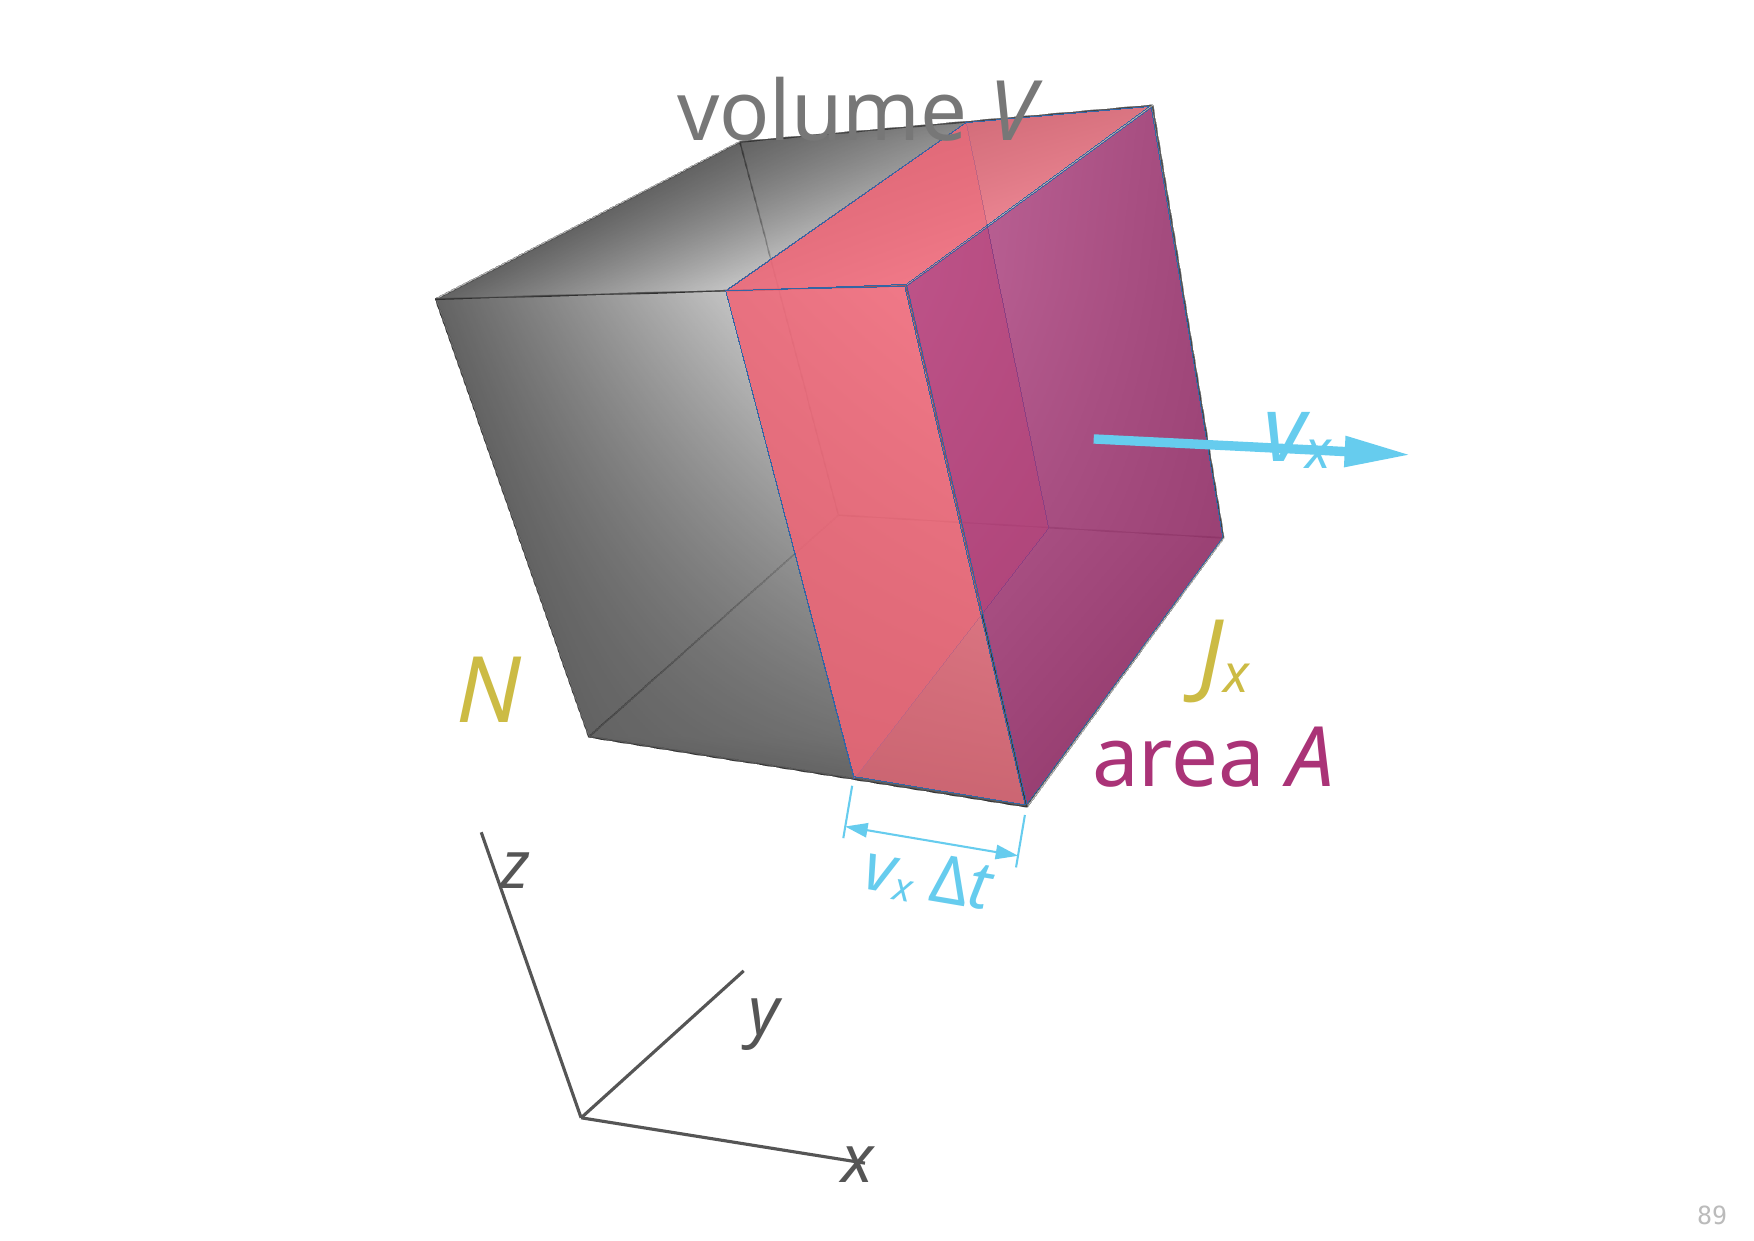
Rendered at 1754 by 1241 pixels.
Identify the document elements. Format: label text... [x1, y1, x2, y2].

text_box N [441, 616, 544, 724]
text_box x [827, 1094, 868, 1183]
text_box Jx [1183, 580, 1271, 688]
text_box vx [1248, 355, 1351, 463]
text_box [725, 106, 1223, 805]
text_box y [733, 946, 775, 1036]
text_box z [486, 801, 525, 890]
text_box area A [1077, 689, 1343, 788]
text_box volume V [662, 43, 1054, 142]
